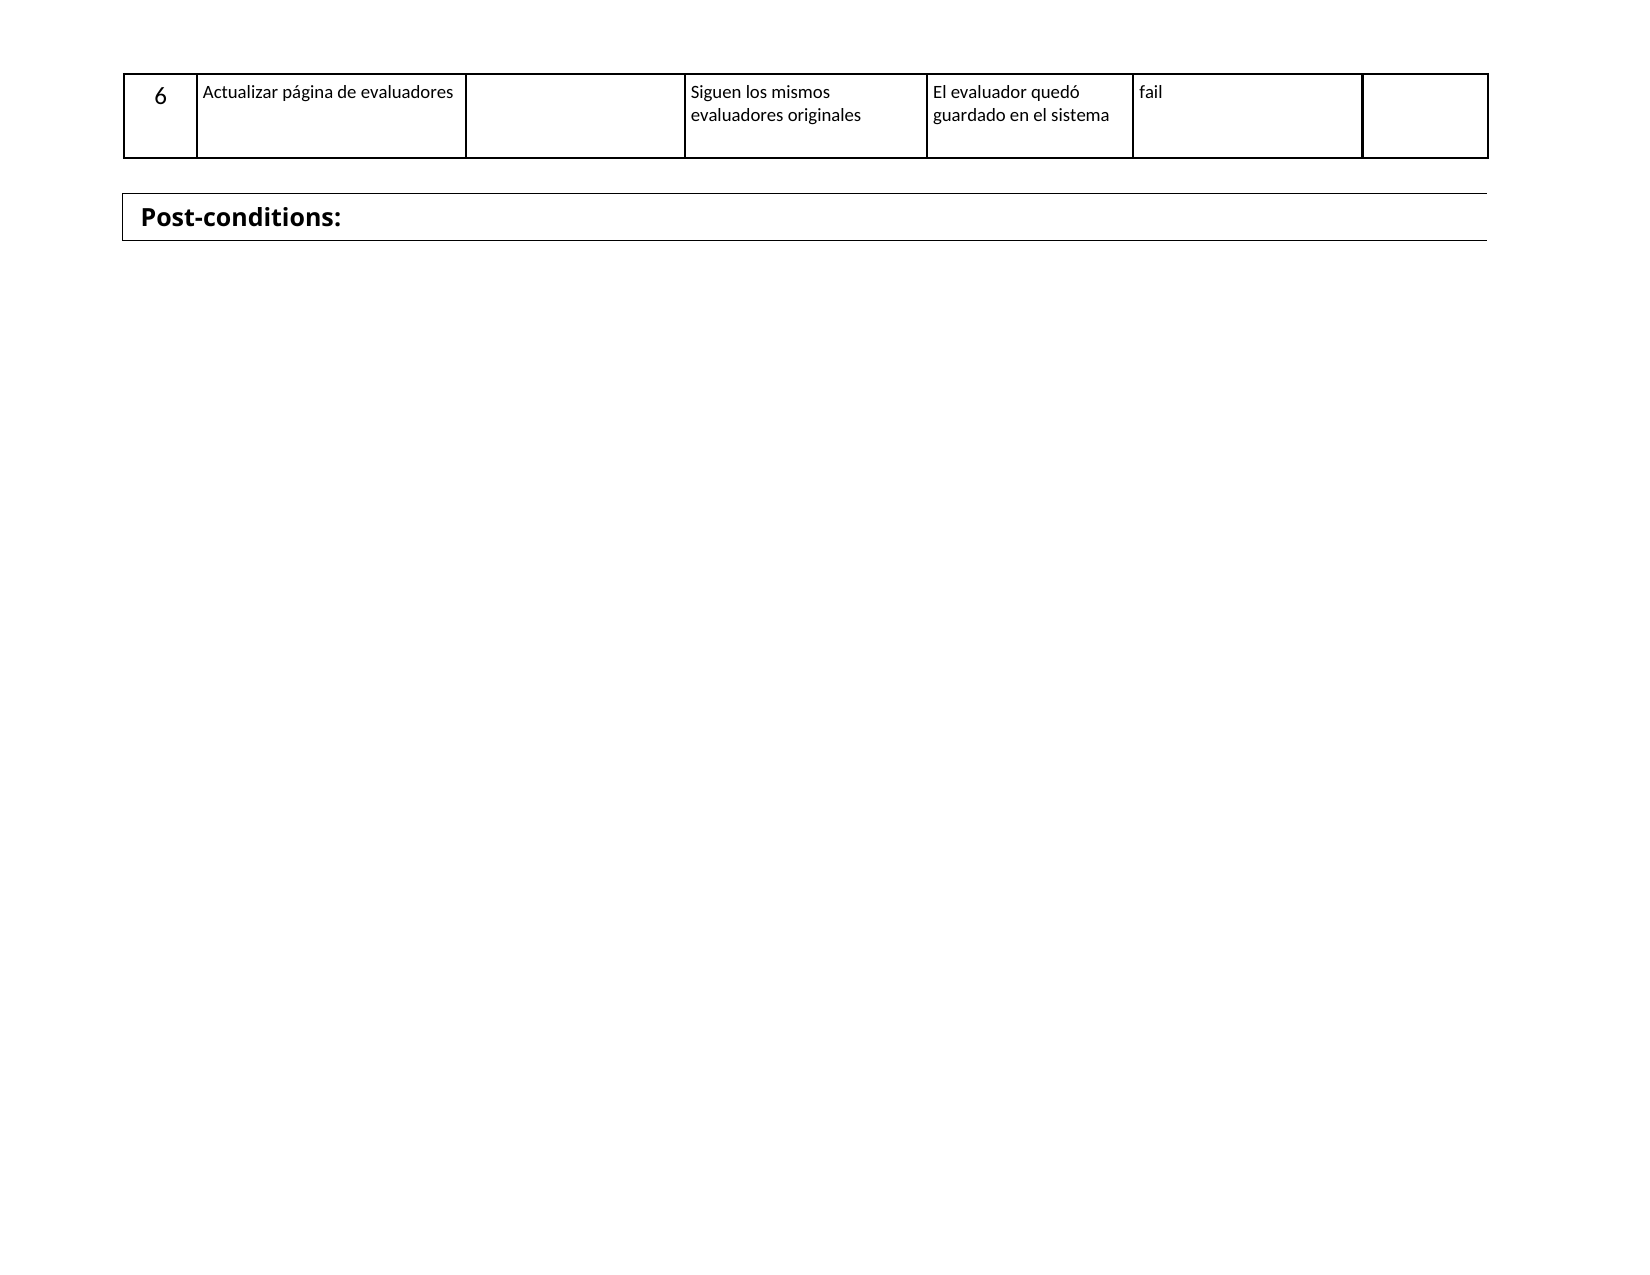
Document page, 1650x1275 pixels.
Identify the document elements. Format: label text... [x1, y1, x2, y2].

table_cell fail [1134, 75, 1361, 157]
table_cell Actualizar página de evaluadores [198, 75, 465, 157]
table_cell [467, 75, 684, 157]
table_cell [1364, 75, 1487, 157]
table_cell El evaluador quedó guardado en el sistema [928, 75, 1132, 157]
table_header Post-conditions: [123, 194, 1487, 239]
table_cell Siguen los mismos evaluadores originales [686, 75, 926, 157]
table_cell 6 [125, 75, 196, 157]
